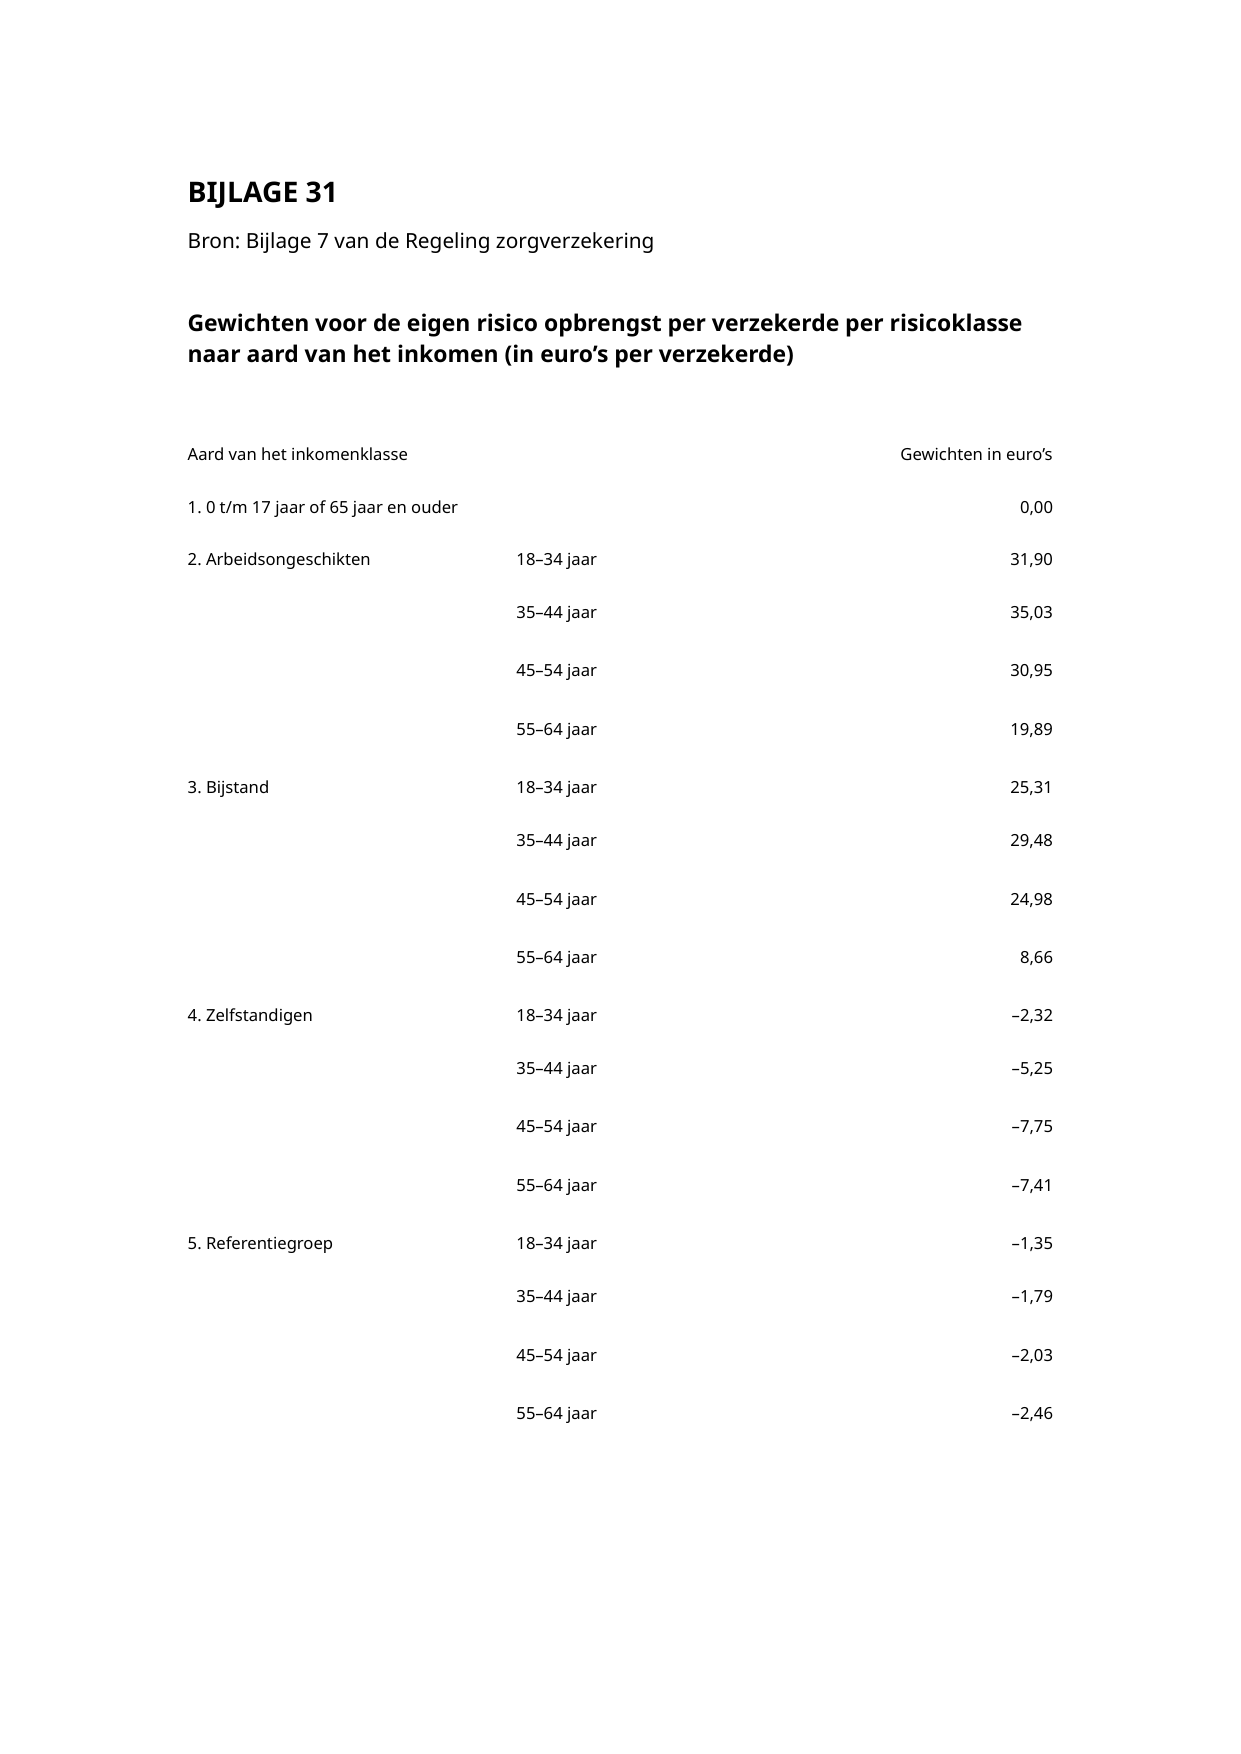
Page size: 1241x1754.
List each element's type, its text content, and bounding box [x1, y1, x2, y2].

table_cell 1. 0 t/m 17 jaar of 65 jaar en ouder [188, 495, 715, 548]
table_cell [188, 718, 516, 776]
subtitle BIJLAGE 31 [187, 172, 1053, 211]
table_cell [188, 946, 516, 1004]
table_cell 45–54 jaar [516, 1343, 715, 1402]
table_header Aard van het inkomenklasse [188, 443, 715, 495]
subtitle Gewichten voor de eigen risico opbrengst per verzekerde per risicoklasse naar aard van het inkomen (in euro’s per verzekerde) [187, 307, 1053, 369]
table_cell –2,03 [715, 1343, 1053, 1402]
table_cell 5. Referentiegroep [188, 1232, 516, 1285]
table_cell [188, 1115, 516, 1173]
table_cell 8,66 [715, 946, 1053, 1004]
table_cell 35–44 jaar [516, 1285, 715, 1343]
table_cell 35,03 [715, 601, 1053, 659]
table_cell [188, 1402, 516, 1460]
table_cell –2,46 [715, 1402, 1053, 1460]
table_cell 2. Arbeidsongeschikten [188, 548, 516, 601]
table_cell 35–44 jaar [516, 1057, 715, 1115]
table_cell [188, 1174, 516, 1232]
table_cell 30,95 [715, 659, 1053, 717]
table_cell [188, 887, 516, 946]
table_cell 55–64 jaar [516, 1174, 715, 1232]
table_cell 31,90 [715, 548, 1053, 601]
table_cell –7,75 [715, 1115, 1053, 1173]
table_header Gewichten in euro’s [715, 443, 1053, 495]
table_cell –1,79 [715, 1285, 1053, 1343]
table_cell 4. Zelfstandigen [188, 1004, 516, 1057]
table_cell –5,25 [715, 1057, 1053, 1115]
table_cell 18–34 jaar [516, 548, 715, 601]
table_cell 35–44 jaar [516, 601, 715, 659]
table_cell 45–54 jaar [516, 659, 715, 717]
table_cell 19,89 [715, 718, 1053, 776]
table_cell 55–64 jaar [516, 1402, 715, 1460]
table_cell [188, 659, 516, 717]
table_cell 3. Bijstand [188, 776, 516, 829]
table_cell [188, 1343, 516, 1402]
table_cell 0,00 [715, 495, 1053, 548]
table_cell 45–54 jaar [516, 1115, 715, 1173]
table_cell 35–44 jaar [516, 829, 715, 887]
table_cell [188, 601, 516, 659]
table_cell [188, 1057, 516, 1115]
table_cell 18–34 jaar [516, 1232, 715, 1285]
table_cell 24,98 [715, 887, 1053, 946]
table_cell 18–34 jaar [516, 776, 715, 829]
text Bron: Bijlage 7 van de Regeling zorgverzekering [187, 226, 1053, 254]
table_cell 45–54 jaar [516, 887, 715, 946]
table_cell –1,35 [715, 1232, 1053, 1285]
table_cell 18–34 jaar [516, 1004, 715, 1057]
table_cell [188, 1285, 516, 1343]
table_cell [188, 829, 516, 887]
table_cell –7,41 [715, 1174, 1053, 1232]
table_cell 55–64 jaar [516, 718, 715, 776]
table_cell 25,31 [715, 776, 1053, 829]
table_cell –2,32 [715, 1004, 1053, 1057]
table_cell 55–64 jaar [516, 946, 715, 1004]
table_cell 29,48 [715, 829, 1053, 887]
